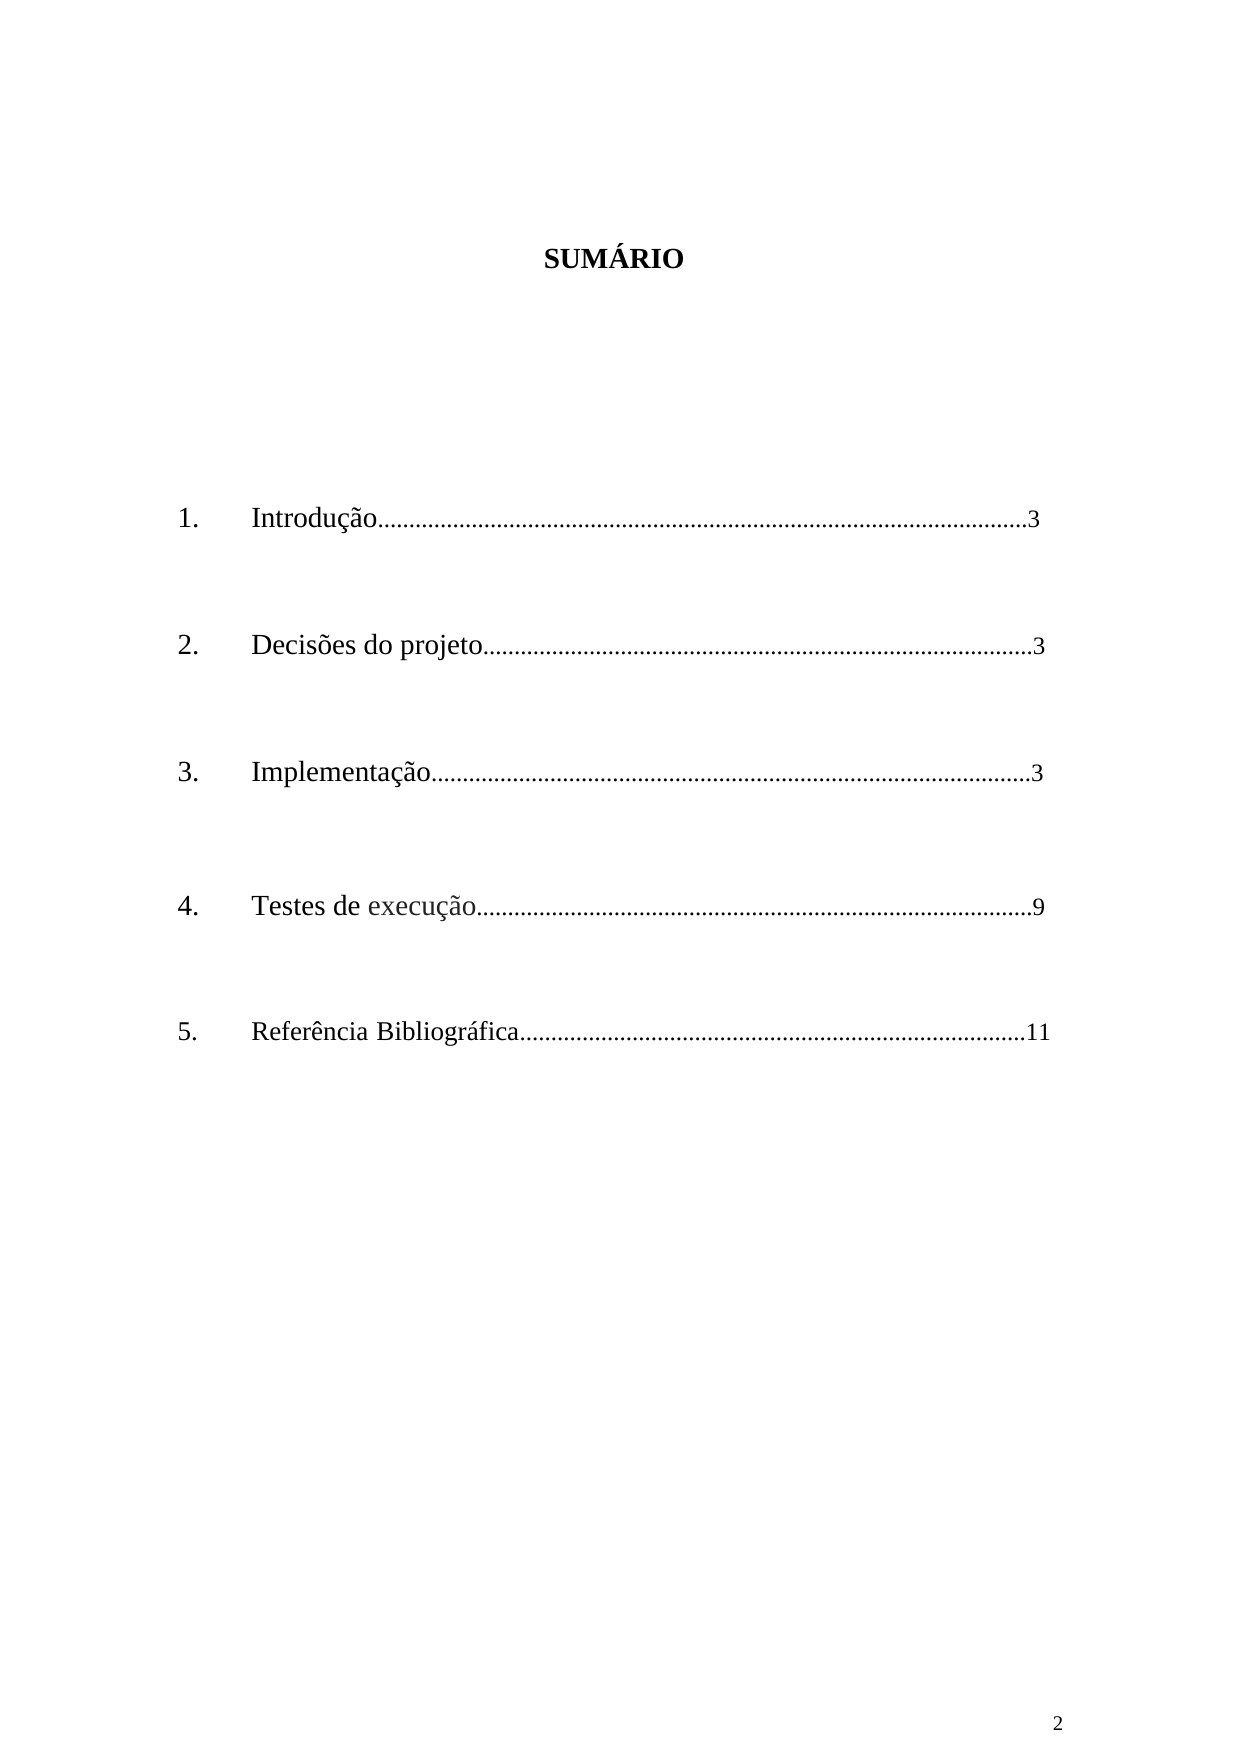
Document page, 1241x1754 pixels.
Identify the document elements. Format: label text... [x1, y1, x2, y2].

text 3. Implementação................................................................................................3 [177, 754, 1051, 787]
text 4. Testes de execução.........................................................................................9 [177, 888, 1051, 921]
text 2. Decisões do projeto........................................................................................3 [177, 627, 1051, 661]
text SUMÁRIO [177, 241, 1051, 275]
text 5. Referência Bibliográfica.................................................................................11 [177, 1014, 1051, 1046]
text 1. Introdução........................................................................................................3 [177, 500, 1051, 534]
